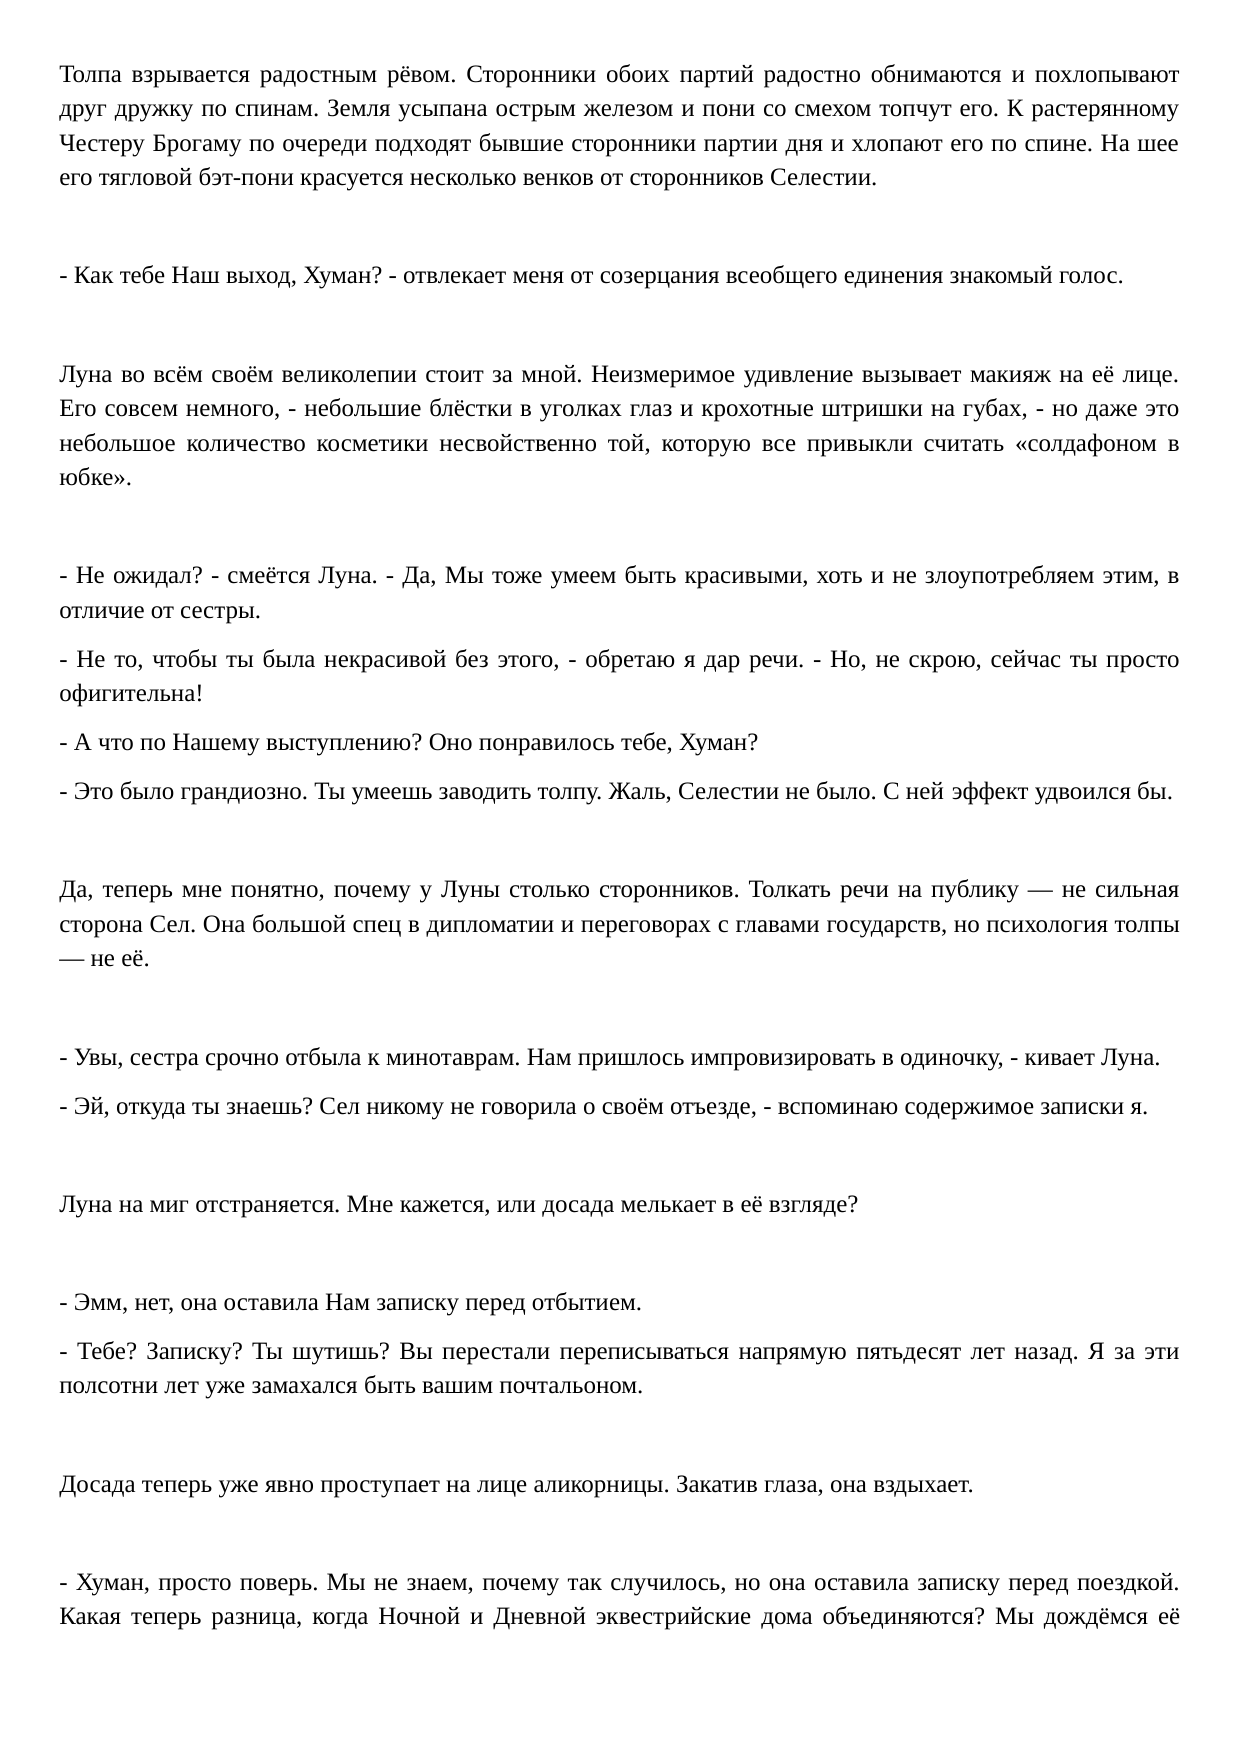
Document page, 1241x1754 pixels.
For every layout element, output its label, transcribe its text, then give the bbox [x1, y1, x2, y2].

text - Эй, откуда ты знаешь? Сел никому не говорила о своём отъезде, - вспоминаю содержимое записки я. [59, 1091, 1181, 1119]
text - Хуман, просто поверь. Мы не знаем, почему так случилось, но она оставила записку перед поездкой. Какая теперь разница, когда Ночной и Дневной эквестрийские дома объединяются? Мы дождёмся её [59, 1567, 1181, 1630]
text - Это было грандиозно. Ты умеешь заводить толпу. Жаль, Селестии не было. С ней эффект удвоился бы. [59, 776, 1181, 805]
text - А что по Нашему выступлению? Оно понравилось тебе, Хуман? [59, 727, 1181, 756]
text Толпа взрывается радостным рёвом. Сторонники обоих партий радостно обнимаются и похлопывают друг дружку по спинам. Земля усыпана острым железом и пони со смехом топчут его. К растерянному Честеру Брогаму по очереди подходят бывшие сторонники партии дня и хлопают его по спине. На шее его тягловой бэт-пони красуется несколько венков от сторонников Селестии. [59, 59, 1181, 191]
text Луна во всём своём великолепии стоит за мной. Неизмеримое удивление вызывает макияж на её лице. Его совсем немного, - небольшие блёстки в уголках глаз и крохотные штришки на губах, - но даже это небольшое количество косметики несвойственно той, которую все привыкли считать «солдафоном в юбке». [59, 359, 1181, 491]
text - Увы, сестра срочно отбыла к минотаврам. Нам пришлось импровизировать в одиночку, - кивает Луна. [59, 1042, 1181, 1070]
text - Не то, чтобы ты была некрасивой без этого, - обретаю я дар речи. - Но, не скрою, сейчас ты просто офигительна! [59, 644, 1181, 707]
text Досада теперь уже явно проступает на лице аликорницы. Закатив глаза, она вздыхает. [59, 1469, 1181, 1497]
text - Не ожидал? - смеётся Луна. - Да, Мы тоже умеем быть красивыми, хоть и не злоупотребляем этим, в отличие от сестры. [59, 560, 1181, 623]
text - Тебе? Записку? Ты шутишь? Вы перестали переписываться напрямую пятьдесят лет назад. Я за эти полсотни лет уже замахался быть вашим почтальоном. [59, 1336, 1181, 1399]
text - Эмм, нет, она оставила Нам записку перед отбытием. [59, 1287, 1181, 1316]
text Луна на миг отстраняется. Мне кажется, или досада мелькает в её взгляде? [59, 1189, 1181, 1218]
text Да, теперь мне понятно, почему у Луны столько сторонников. Толкать речи на публику — не сильная сторона Сел. Она большой спец в дипломатии и переговорах с главами государств, но психология толпы — не её. [59, 874, 1181, 972]
text - Как тебе Наш выход, Хуман? - отвлекает меня от созерцания всеобщего единения знакомый голос. [59, 261, 1181, 289]
